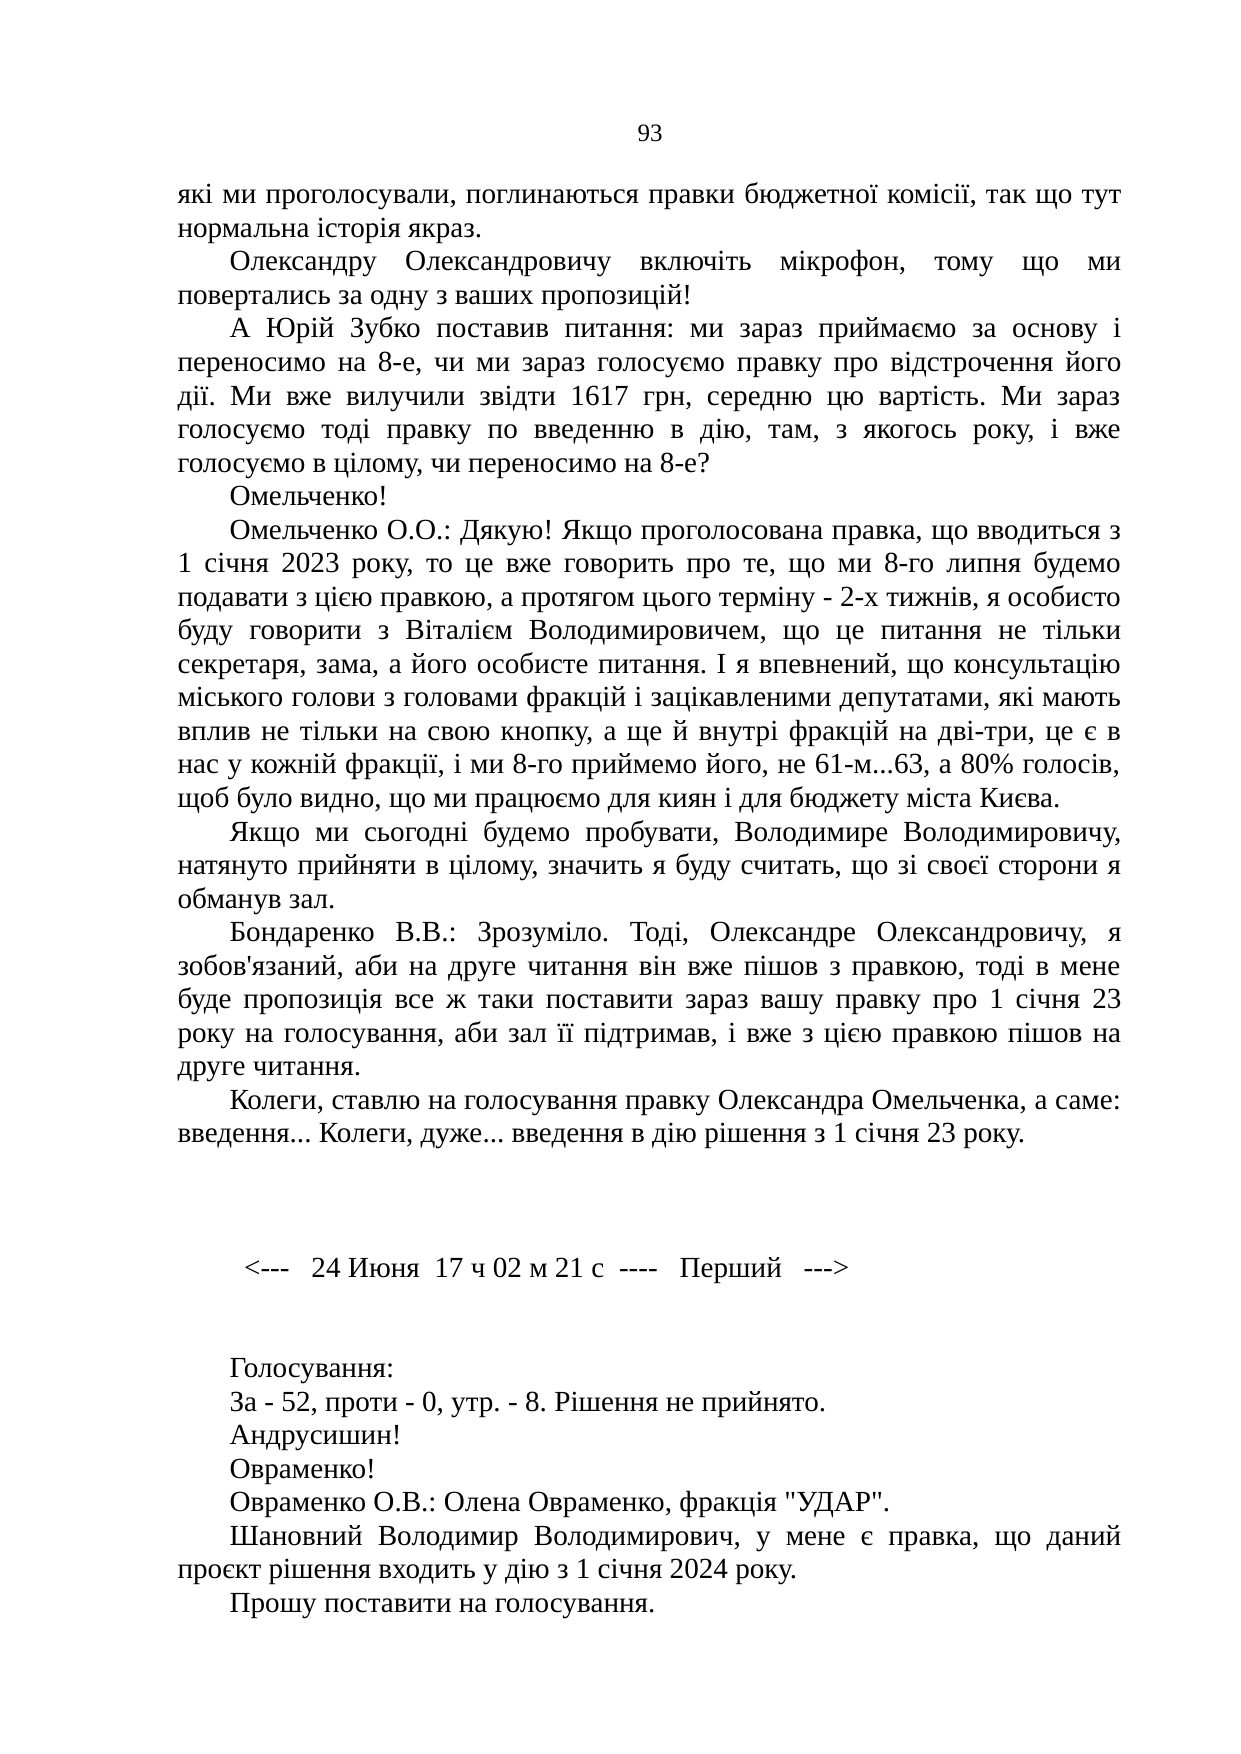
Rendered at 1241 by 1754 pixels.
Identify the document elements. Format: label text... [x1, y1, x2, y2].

text Андрусишин! [177, 1417, 1122, 1451]
text які ми проголосували, поглинаються правки бюджетної комісії, так що тут нормальна історія якраз. [177, 176, 1122, 243]
text Бондаренко В.В.: Зрозуміло. Тоді, Олександре Олександровичу, я зобов'язаний, аби на друге читання він вже пішов з правкою, тоді в мене буде пропозиція все ж таки поставити зараз вашу правку про 1 січня 23 року на голосування, аби зал її підтримав, і вже з цією правкою пішов на друге читання. [177, 914, 1122, 1082]
text Олександру Олександровичу включіть мікрофон, тому що ми повертались за одну з ваших пропозицій! [177, 243, 1122, 311]
text Овраменко! [177, 1451, 1122, 1484]
text Колеги, ставлю на голосування правку Олександра Омельченка, а саме: введення... Колеги, дуже... введення в дію рішення з 1 січня 23 року. [177, 1082, 1122, 1149]
text Омельченко! [177, 478, 1122, 512]
text За - 52, проти - 0, утр. - 8. Рішення не прийнято. [177, 1384, 1122, 1417]
text Шановний Володимир Володимирович, у мене є правка, що даний проєкт рішення входить у дію з 1 січня 2024 року. [177, 1518, 1122, 1585]
text Прошу поставити на голосування. [177, 1585, 1122, 1619]
text А Юрій Зубко поставив питання: ми зараз приймаємо за основу і переносимо на 8-е, чи ми зараз голосуємо правку про відстрочення його дії. Ми вже вилучили звідти 1617 грн, середню цю вартість. Ми зараз голосуємо тоді правку по введенню в дію, там, з якогось року, і вже голосуємо в цілому, чи переносимо на 8-е? [177, 311, 1122, 478]
text Омельченко О.О.: Дякую! Якщо проголосована правка, що вводиться з 1 січня 2023 року, то це вже говорить про те, що ми 8-го липня будемо подавати з цією правкою, а протягом цього терміну - 2-х тижнів, я особисто буду говорити з Віталієм Володимировичем, що це питання не тільки секретаря, зама, а його особисте питання. І я впевнений, що консультацію міського голови з головами фракцій і зацікавленими депутатами, які мають вплив не тільки на свою кнопку, а ще й внутрі фракцій на дві-три, це є в нас у кожній фракції, і ми 8-го приймемо його, не 61-м...63, а 80% голосів, щоб було видно, що ми працюємо для киян і для бюджету міста Києва. [177, 512, 1122, 814]
text <--- 24 Июня 17 ч 02 м 21 с ---- Перший ---> [177, 1250, 1122, 1283]
text Овраменко О.В.: Олена Овраменко, фракція "УДАР". [177, 1484, 1122, 1518]
text Якщо ми сьогодні будемо пробувати, Володимире Володимировичу, натянуто прийняти в цілому, значить я буду считать, що зі своєї сторони я обманув зал. [177, 814, 1122, 914]
text Голосування: [177, 1350, 1122, 1384]
